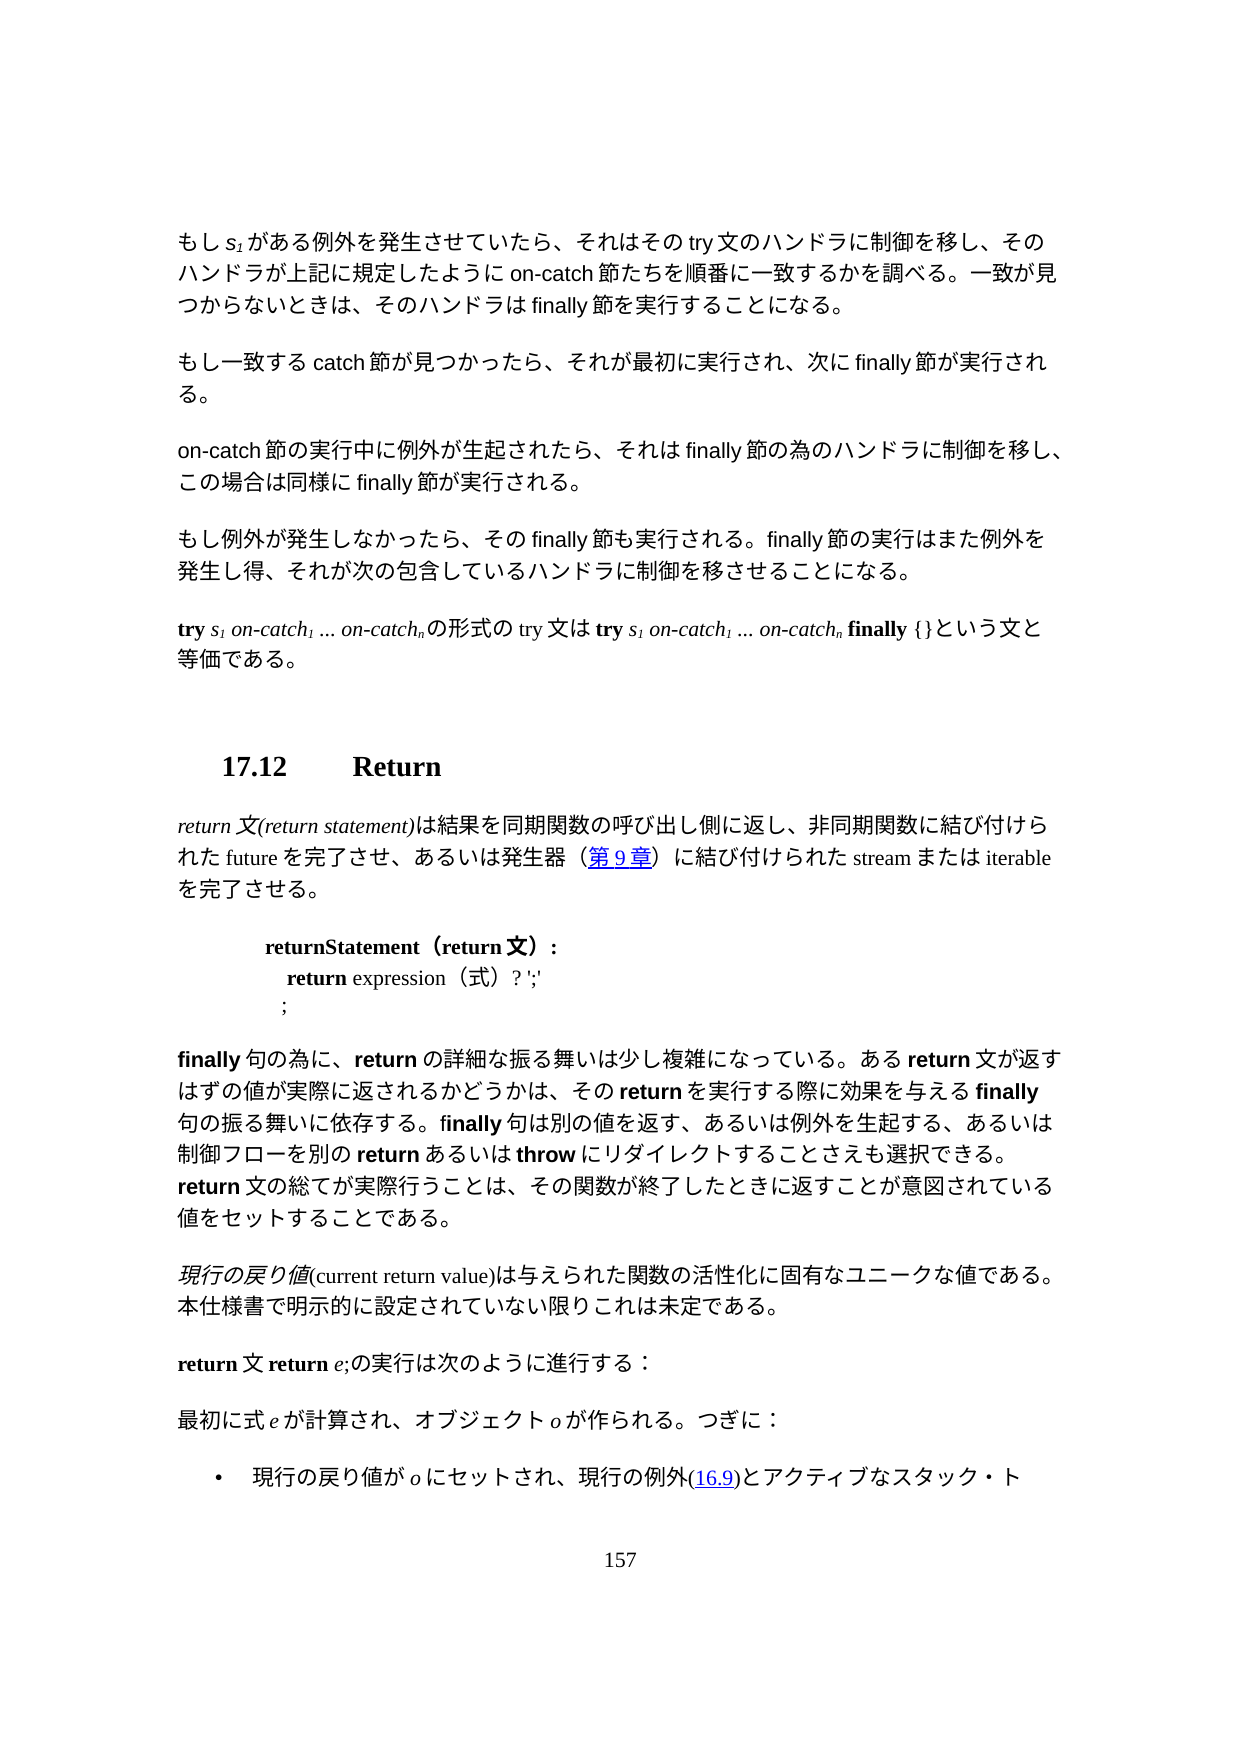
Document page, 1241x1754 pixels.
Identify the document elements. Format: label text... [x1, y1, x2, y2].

text ; [265, 992, 1063, 1017]
text on-catch節の実行中に例外が生起されたら、それはfinally節の為のハンドラに制御を移し、この場合は同様にfinally節が実行される。 [177, 433, 1063, 497]
text finally句の為に、returnの詳細な振る舞いは少し複雑になっている。あるreturn文が返すはずの値が実際に返されるかどうかは、そのreturnを実行する際に効果を与えるfinally句の振る舞いに依存する。finally句は別の値を返す、あるいは例外を生起する、あるいは制御フローを別のreturnあるいはthrowにリダイレクトすることさえも選択できる。return文の総てが実際行うことは、その関数が終了したときに返すことが意図されている値をセットすることである。 [177, 1042, 1063, 1232]
text 現行の戻り値(current return value)は与えられた関数の活性化に固有なユニークな値である。本仕様書で明示的に設定されていない限りこれは未定である。 [177, 1258, 1063, 1321]
text 最初に式eが計算され、オブジェクトoが作られる。つぎに： [177, 1403, 1063, 1435]
list 現行の戻り値がoにセットされ、現行の例外(16.9)とアクティブなスタック・ト [215, 1460, 1063, 1492]
text try s1 on-catch1 ... on-catchnの形式のtry文はtry s1 on-catch1 ... on-catchn finally {}という文と等価である。 [177, 611, 1063, 674]
text return文return e;の実行は次のように進行する： [177, 1346, 1063, 1378]
text もし例外が発生しなかったら、そのfinally節も実行される。finally節の実行はまた例外を発生し得、それが次の包含しているハンドラに制御を移させることになる。 [177, 522, 1063, 585]
subtitle Return [221, 749, 1063, 783]
text もし一致するcatch節が見つかったら、それが最初に実行され、次にfinally節が実行される。 [177, 345, 1063, 408]
text return文(return statement)は結果を同期関数の呼び出し側に返し、非同期関数に結び付けられたfutureを完了させ、あるいは発生器（第9章）に結び付けられたstreamまたはiterableを完了させる。 [177, 808, 1063, 903]
text returnStatement（return文）: [265, 929, 1063, 960]
text return expression（式）? ';' [265, 960, 1063, 992]
text もしs1 がある例外を発生させていたら、それはそのtry文のハンドラに制御を移し、そのハンドラが上記に規定したようにon-catch節たちを順番に一致するかを調べる。一致が見つからないときは、そのハンドラはfinally節を実行することになる。 [177, 225, 1063, 320]
